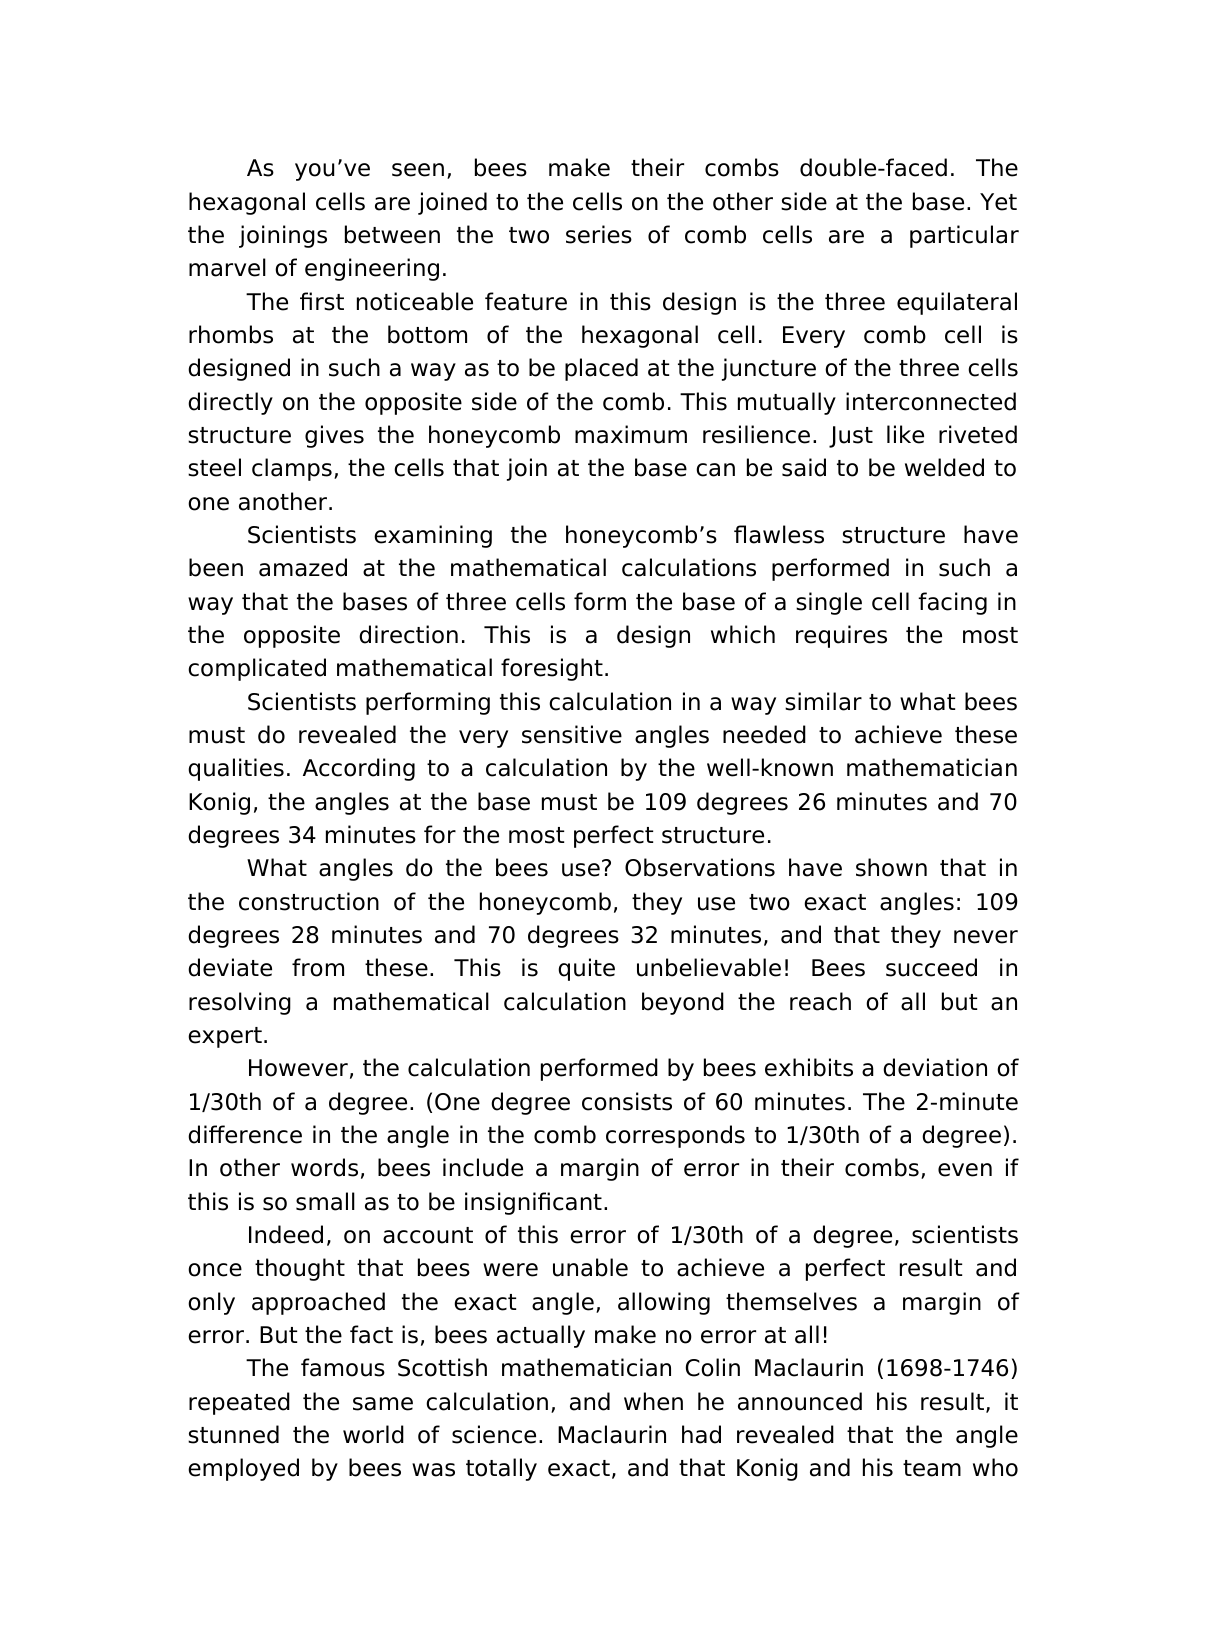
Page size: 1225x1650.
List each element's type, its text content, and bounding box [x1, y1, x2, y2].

text Scientists examining the honeycomb’s flawless structure have been amazed at the mathematical calculations performed in such a way that the bases of three cells form the base of a single cell facing in the opposite direction. This is a design which requires the most complicated mathematical foresight. [187, 517, 1020, 683]
text Scientists performing this calculation in a way similar to what bees must do revealed the very sensitive angles needed to achieve these qualities. According to a calculation by the well-known mathematician Konig, the angles at the base must be 109 degrees 26 minutes and 70 degrees 34 minutes for the most perfect structure. [187, 683, 1020, 850]
text Indeed, on account of this error of 1/30th of a degree, scientists once thought that bees were unable to achieve a perfect result and only approached the exact angle, allowing themselves a margin of error. But the fact is, bees actually make no error at all! [187, 1217, 1020, 1350]
text What angles do the bees use? Observations have shown that in the construction of the honeycomb, they use two exact angles: 109 degrees 28 minutes and 70 degrees 32 minutes, and that they never deviate from these. This is quite unbelievable! Bees succeed in resolving a mathematical calculation beyond the reach of all but an expert. [187, 850, 1020, 1050]
text The first noticeable feature in this design is the three equilateral rhombs at the bottom of the hexagonal cell. Every comb cell is designed in such a way as to be placed at the juncture of the three cells directly on the opposite side of the comb. This mutually interconnected structure gives the honeycomb maximum resilience. Just like riveted steel clamps, the cells that join at the base can be said to be welded to one another. [187, 283, 1020, 517]
text As you’ve seen, bees make their combs double-faced. The hexagonal cells are joined to the cells on the other side at the base. Yet the joinings between the two series of comb cells are a particular marvel of engineering. [187, 150, 1020, 283]
text However, the calculation performed by bees exhibits a deviation of 1/30th of a degree. (One degree consists of 60 minutes. The 2-minute difference in the angle in the comb corresponds to 1/30th of a degree). In other words, bees include a margin of error in their combs, even if this is so small as to be insignificant. [187, 1050, 1020, 1217]
text The famous Scottish mathematician Colin Maclaurin (1698-1746) repeated the same calculation, and when he announced his result, it stunned the world of science. Maclaurin had revealed that the angle employed by bees was totally exact, and that Konig and his team who [187, 1350, 1020, 1483]
